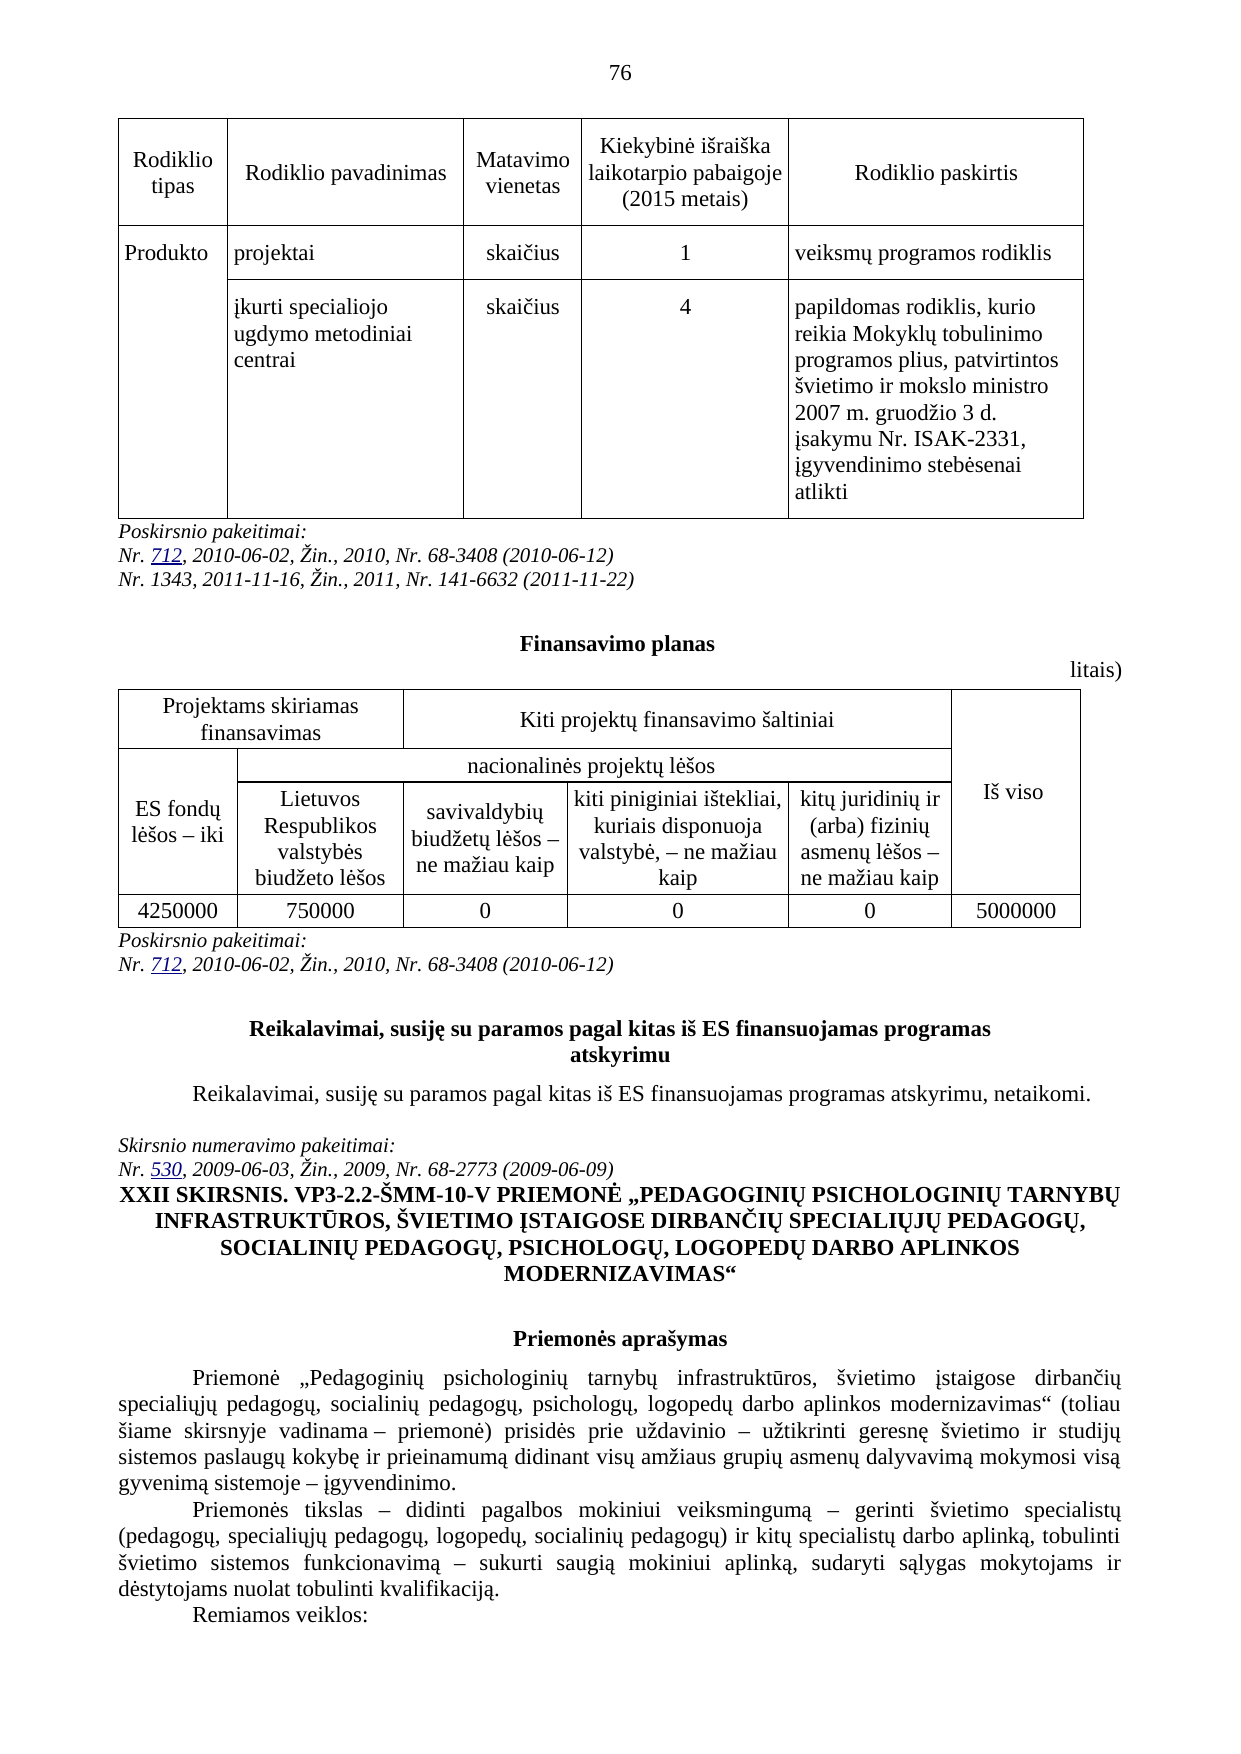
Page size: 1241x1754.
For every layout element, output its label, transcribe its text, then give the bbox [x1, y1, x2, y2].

table_header Rodiklio paskirtis [789, 119, 1083, 225]
text Nr. 712, 2010-06-02, Žin., 2010, Nr. 68-3408 (2010-06-12) [118, 952, 1122, 976]
table_cell 5000000 [952, 895, 1080, 927]
table_header Matavimo vienetas [464, 119, 581, 225]
table_cell skaičius [464, 280, 581, 517]
text Reikalavimai, susiję su paramos pagal kitas iš ES finansuojamas programas atskyrimu [118, 1015, 1122, 1068]
table_header Rodiklio pavadinimas [228, 119, 463, 225]
table_cell 4 [582, 280, 788, 517]
text Skirsnio numeravimo pakeitimai: [118, 1133, 1122, 1157]
table_cell 4250000 [119, 895, 237, 927]
table_cell veiksmų programos rodiklis [789, 226, 1083, 279]
text litais) [118, 656, 1122, 682]
table_cell 0 [568, 895, 788, 927]
table_header Kiti projektų finansavimo šaltiniai [404, 690, 951, 748]
table_cell įkurti specialiojo ugdymo metodiniai centrai [228, 280, 463, 517]
table_cell Lietuvos Respublikos valstybės biudžeto lėšos [238, 783, 403, 894]
text Remiamos veiklos: [118, 1601, 1122, 1628]
text Priemonės tikslas – didinti pagalbos mokiniui veiksmingumą – gerinti švietimo specialistų (pedagogų, specialiųjų pedagogų, logopedų, socialinių pedagogų) ir kitų specialistų darbo aplinką, tobulinti švietimo sistemos funkcionavimą – sukurti saugią mokiniui aplinką, sudaryti sąlygas mokytojams ir dėstytojams nuolat tobulinti kvalifikaciją. [118, 1496, 1122, 1601]
text Reikalavimai, susiję su paramos pagal kitas iš ES finansuojamas programas atskyrimu, netaikomi. [118, 1080, 1122, 1106]
text Priemonės aprašymas [118, 1325, 1122, 1352]
text Nr. 530, 2009-06-03, Žin., 2009, Nr. 68-2773 (2009-06-09) [118, 1157, 1122, 1181]
table_cell 0 [404, 895, 567, 927]
text Finansavimo planas [118, 629, 1122, 656]
table_cell skaičius [464, 226, 581, 279]
text Nr. 1343, 2011-11-16, Žin., 2011, Nr. 141-6632 (2011-11-22) [118, 567, 1122, 591]
table_cell 1 [582, 226, 788, 279]
table_cell Produkto [119, 226, 227, 517]
table_header Rodiklio tipas [119, 119, 227, 225]
table_cell savivaldybių biudžetų lėšos – ne mažiau kaip [404, 783, 567, 894]
table_cell 750000 [238, 895, 403, 927]
table_cell papildomas rodiklis, kurio reikia Mokyklų tobulinimo programos plius, patvirtintos švietimo ir mokslo ministro 2007 m. gruodžio 3 d. įsakymu Nr. ISAK-2331, įgyvendinimo stebėsenai atlikti [789, 280, 1083, 517]
table_cell 0 [789, 895, 951, 927]
text Poskirsnio pakeitimai: [118, 518, 1122, 543]
table_cell kiti piniginiai ištekliai, kuriais disponuoja valstybė, – ne mažiau kaip [568, 783, 788, 894]
text Nr. 712, 2010-06-02, Žin., 2010, Nr. 68-3408 (2010-06-12) [118, 543, 1122, 567]
text XXII SKIRSNIS. VP3-2.2-ŠMM-10-V PRIEMONĖ „PEDAGOGINIŲ PSICHOLOGINIŲ TARNYBŲ INFRASTRUKTŪROS, ŠVIETIMO ĮSTAIGOSE DIRBANČIŲ SPECIALIŲJŲ PEDAGOGŲ, SOCIALINIŲ PEDAGOGŲ, PSICHOLOGŲ, LOGOPEDŲ DARBO APLINKOS MODERNIZAVIMAS“ [118, 1181, 1122, 1286]
table_cell projektai [228, 226, 463, 279]
table_header Kiekybinė išraiška laikotarpio pabaigoje (2015 metais) [582, 119, 788, 225]
text Poskirsnio pakeitimai: [118, 928, 1122, 952]
table_header Iš viso [952, 690, 1080, 894]
table_header Projektams skiriamas finansavimas [119, 690, 403, 748]
table_cell ES fondų lėšos – iki [119, 749, 237, 894]
text Priemonė „Pedagoginių psichologinių tarnybų infrastruktūros, švietimo įstaigose dirbančių specialiųjų pedagogų, socialinių pedagogų, psichologų, logopedų darbo aplinkos modernizavimas“ (toliau šiame skirsnyje vadinama – priemonė) prisidės prie uždavinio – užtikrinti geresnę švietimo ir studijų sistemos paslaugų kokybę ir prieinamumą didinant visų amžiaus grupių asmenų dalyvavimą mokymosi visą gyvenimą sistemoje – įgyvendinimo. [118, 1364, 1122, 1496]
table_cell nacionalinės projektų lėšos [238, 749, 951, 781]
table_cell kitų juridinių ir (arba) fizinių asmenų lėšos – ne mažiau kaip [789, 783, 951, 894]
